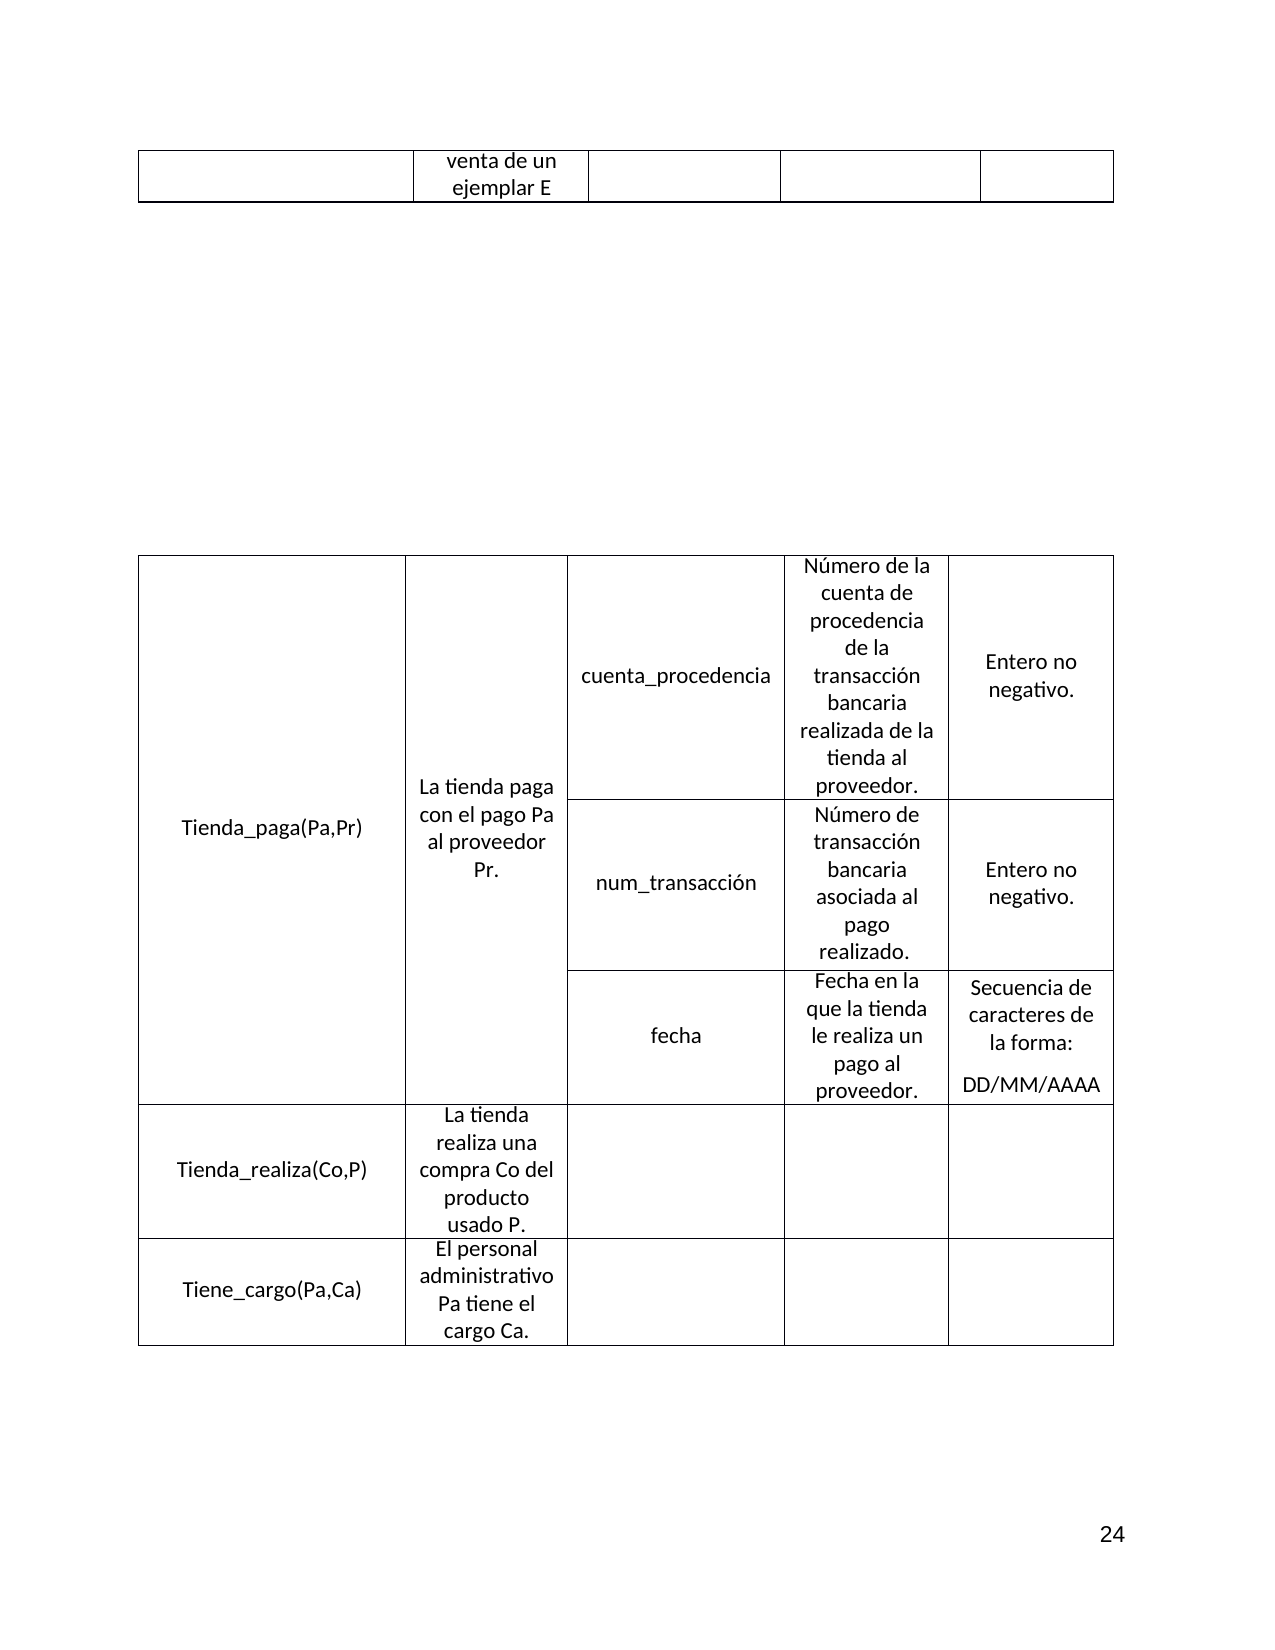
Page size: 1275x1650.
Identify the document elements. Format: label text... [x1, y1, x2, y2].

table_cell [949, 1239, 1113, 1345]
table_cell [781, 151, 980, 201]
table_cell El personal administrativo Pa tiene el cargo Ca. [406, 1239, 567, 1345]
table_cell [981, 151, 1113, 201]
table_header Entero no negativo. [949, 556, 1113, 799]
table_cell num_transacción [568, 800, 784, 970]
table_cell Secuencia de caracteres de la forma: DD/MM/AAAA [949, 971, 1113, 1104]
table_cell [589, 151, 780, 201]
table_cell [949, 1105, 1113, 1238]
table_cell La tienda realiza una compra Co del producto usado P. [406, 1105, 567, 1238]
table_cell fecha [568, 971, 784, 1104]
table_header Número de la cuenta de procedencia de la transacción bancaria realizada de la tienda al proveedor. [785, 556, 948, 799]
table_cell [568, 1239, 784, 1345]
table_cell [568, 1105, 784, 1238]
table_cell Fecha en la que la tienda le realiza un pago al proveedor. [785, 971, 948, 1104]
table_cell venta de un ejemplar E [414, 151, 588, 201]
table_cell [785, 1105, 948, 1238]
table_cell [785, 1239, 948, 1345]
table_cell Número de transacción bancaria asociada al pago realizado. [785, 800, 948, 970]
table_header La tienda paga con el pago Pa al proveedor Pr. [406, 556, 567, 1104]
table_header Tienda_paga(Pa,Pr) [139, 556, 405, 1104]
table_header cuenta_procedencia [568, 556, 784, 799]
table_cell [139, 151, 413, 201]
table_cell Tienda_realiza(Co,P) [139, 1105, 405, 1238]
table_cell Tiene_cargo(Pa,Ca) [139, 1239, 405, 1345]
table_cell Entero no negativo. [949, 800, 1113, 970]
